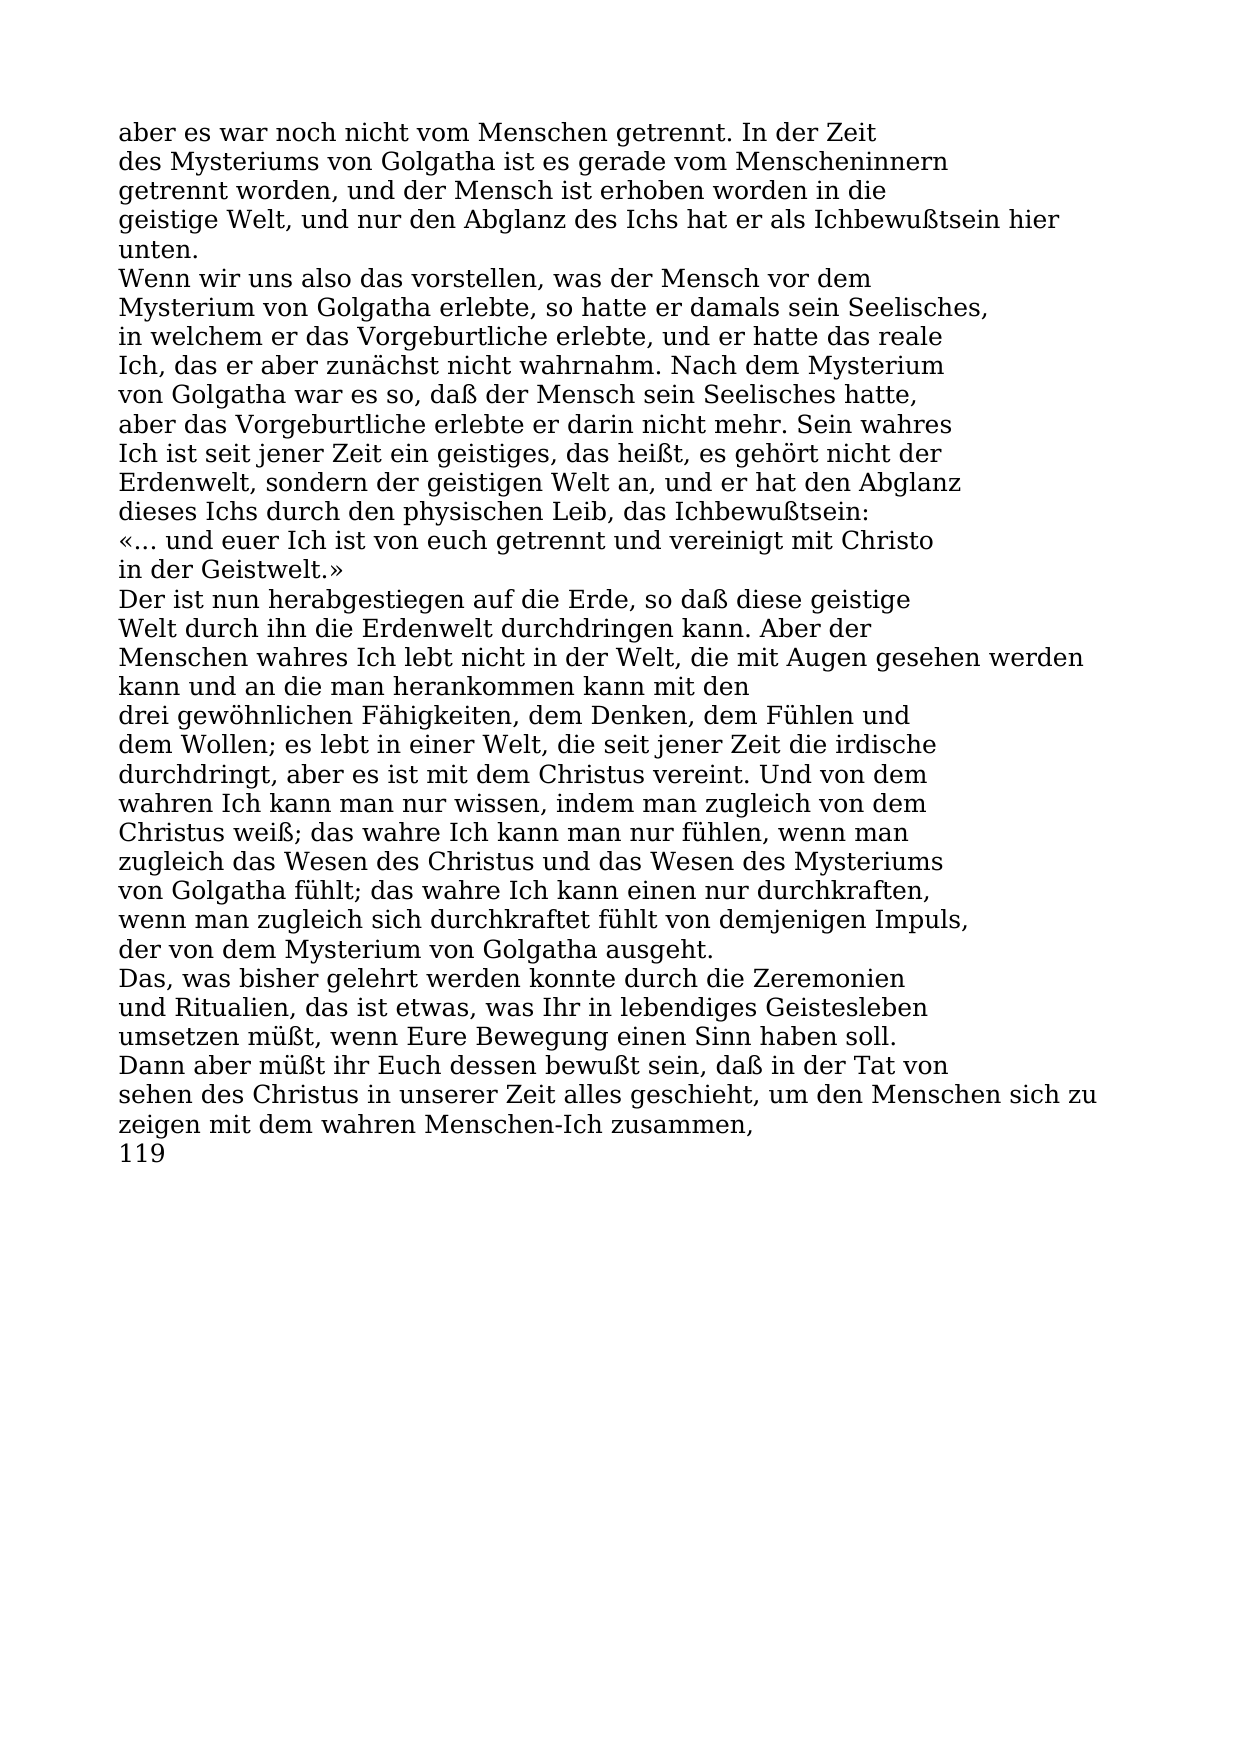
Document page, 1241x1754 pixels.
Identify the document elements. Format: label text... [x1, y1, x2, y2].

text dieses Ichs durch den physischen Leib, das Ichbewußtsein: [118, 497, 1122, 526]
text in welchem er das Vorgeburtliche erlebte, und er hatte das reale [118, 322, 1122, 351]
text Christus weiß; das wahre Ich kann man nur fühlen, wenn man [118, 818, 1122, 847]
text und Ritualien, das ist etwas, was Ihr in lebendiges Geistesleben [118, 993, 1122, 1022]
text zugleich das Wesen des Christus und das Wesen des Mysteriums [118, 847, 1122, 876]
text umsetzen müßt, wenn Eure Bewegung einen Sinn haben soll. [118, 1022, 1122, 1051]
text getrennt worden, und der Mensch ist erhoben worden in die [118, 176, 1122, 206]
text Das, was bisher gelehrt werden konnte durch die Zeremonien [118, 964, 1122, 993]
text Ich, das er aber zunächst nicht wahrnahm. Nach dem Mysterium [118, 351, 1122, 381]
text Mysterium von Golgatha erlebte, so hatte er damals sein Seelisches, [118, 293, 1122, 322]
text drei gewöhnlichen Fähigkeiten, dem Denken, dem Fühlen und [118, 701, 1122, 731]
text aber es war noch nicht vom Menschen getrennt. In der Zeit [118, 118, 1122, 147]
text Dann aber müßt ihr Euch dessen bewußt sein, daß in der Tat von [118, 1051, 1122, 1081]
text sehen des Christus in unserer Zeit alles geschieht, um den Menschen sich zu zeigen mit dem wahren Menschen-Ich zusammen, [118, 1081, 1122, 1139]
text Wenn wir uns also das vorstellen, was der Mensch vor dem [118, 264, 1122, 293]
text geistige Welt, und nur den Abglanz des Ichs hat er als Ichbewußtsein hier unten. [118, 206, 1122, 264]
text durchdringt, aber es ist mit dem Christus vereint. Und von dem [118, 760, 1122, 789]
text 119 [118, 1139, 1122, 1168]
text von Golgatha war es so, daß der Mensch sein Seelisches hatte, [118, 381, 1122, 410]
text des Mysteriums von Golgatha ist es gerade vom Menscheninnern [118, 147, 1122, 176]
text Erdenwelt, sondern der geistigen Welt an, und er hat den Abglanz [118, 468, 1122, 497]
text in der Geistwelt.» [118, 556, 1122, 585]
text der von dem Mysterium von Golgatha ausgeht. [118, 935, 1122, 964]
text dem Wollen; es lebt in einer Welt, die seit jener Zeit die irdische [118, 731, 1122, 760]
text wahren Ich kann man nur wissen, indem man zugleich von dem [118, 789, 1122, 818]
text Ich ist seit jener Zeit ein geistiges, das heißt, es gehört nicht der [118, 439, 1122, 468]
text von Golgatha fühlt; das wahre Ich kann einen nur durchkraften, [118, 876, 1122, 906]
text Welt durch ihn die Erdenwelt durchdringen kann. Aber der [118, 614, 1122, 643]
text aber das Vorgeburtliche erlebte er darin nicht mehr. Sein wahres [118, 410, 1122, 439]
text Der ist nun herabgestiegen auf die Erde, so daß diese geistige [118, 585, 1122, 614]
text Menschen wahres Ich lebt nicht in der Welt, die mit Augen gesehen werden kann und an die man herankommen kann mit den [118, 643, 1122, 701]
text wenn man zugleich sich durchkraftet fühlt von demjenigen Impuls, [118, 906, 1122, 935]
text «... und euer Ich ist von euch getrennt und vereinigt mit Christo [118, 526, 1122, 556]
